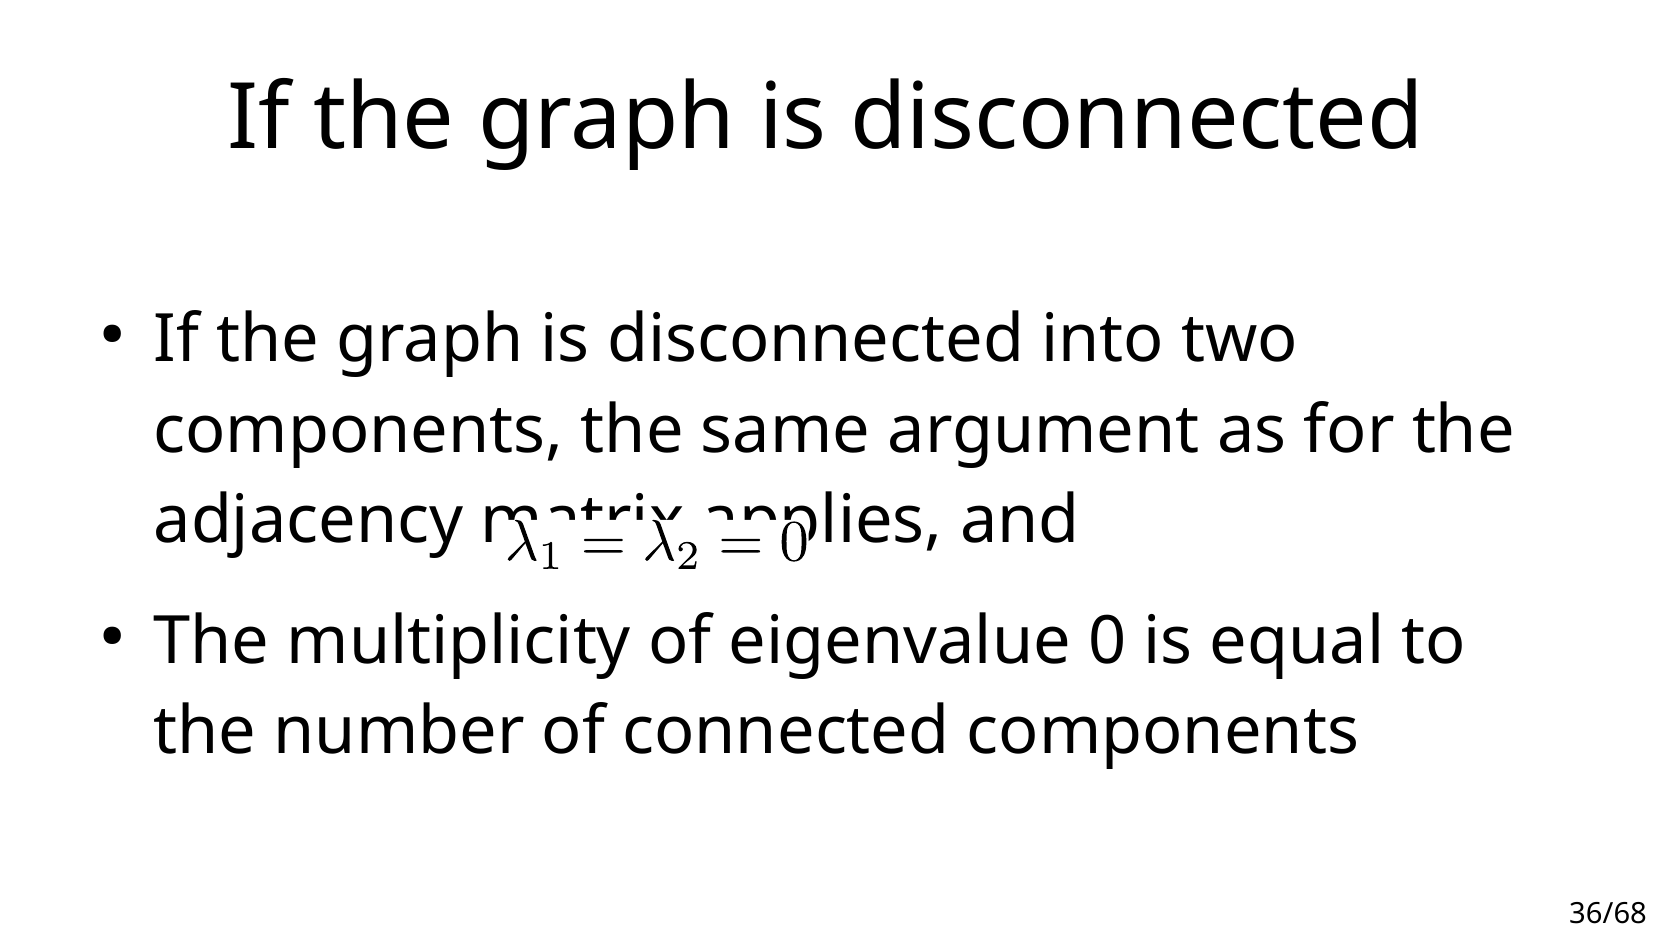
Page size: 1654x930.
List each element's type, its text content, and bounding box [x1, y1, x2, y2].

title If the graph is disconnected [82, 1, 1571, 225]
list If the graph is disconnected into two components, the same argument as for the adjacency matrix applies, and The multiplicity of eigenvalue 0 is equal to the number of connected components [82, 290, 1571, 930]
text_box [504, 519, 809, 570]
